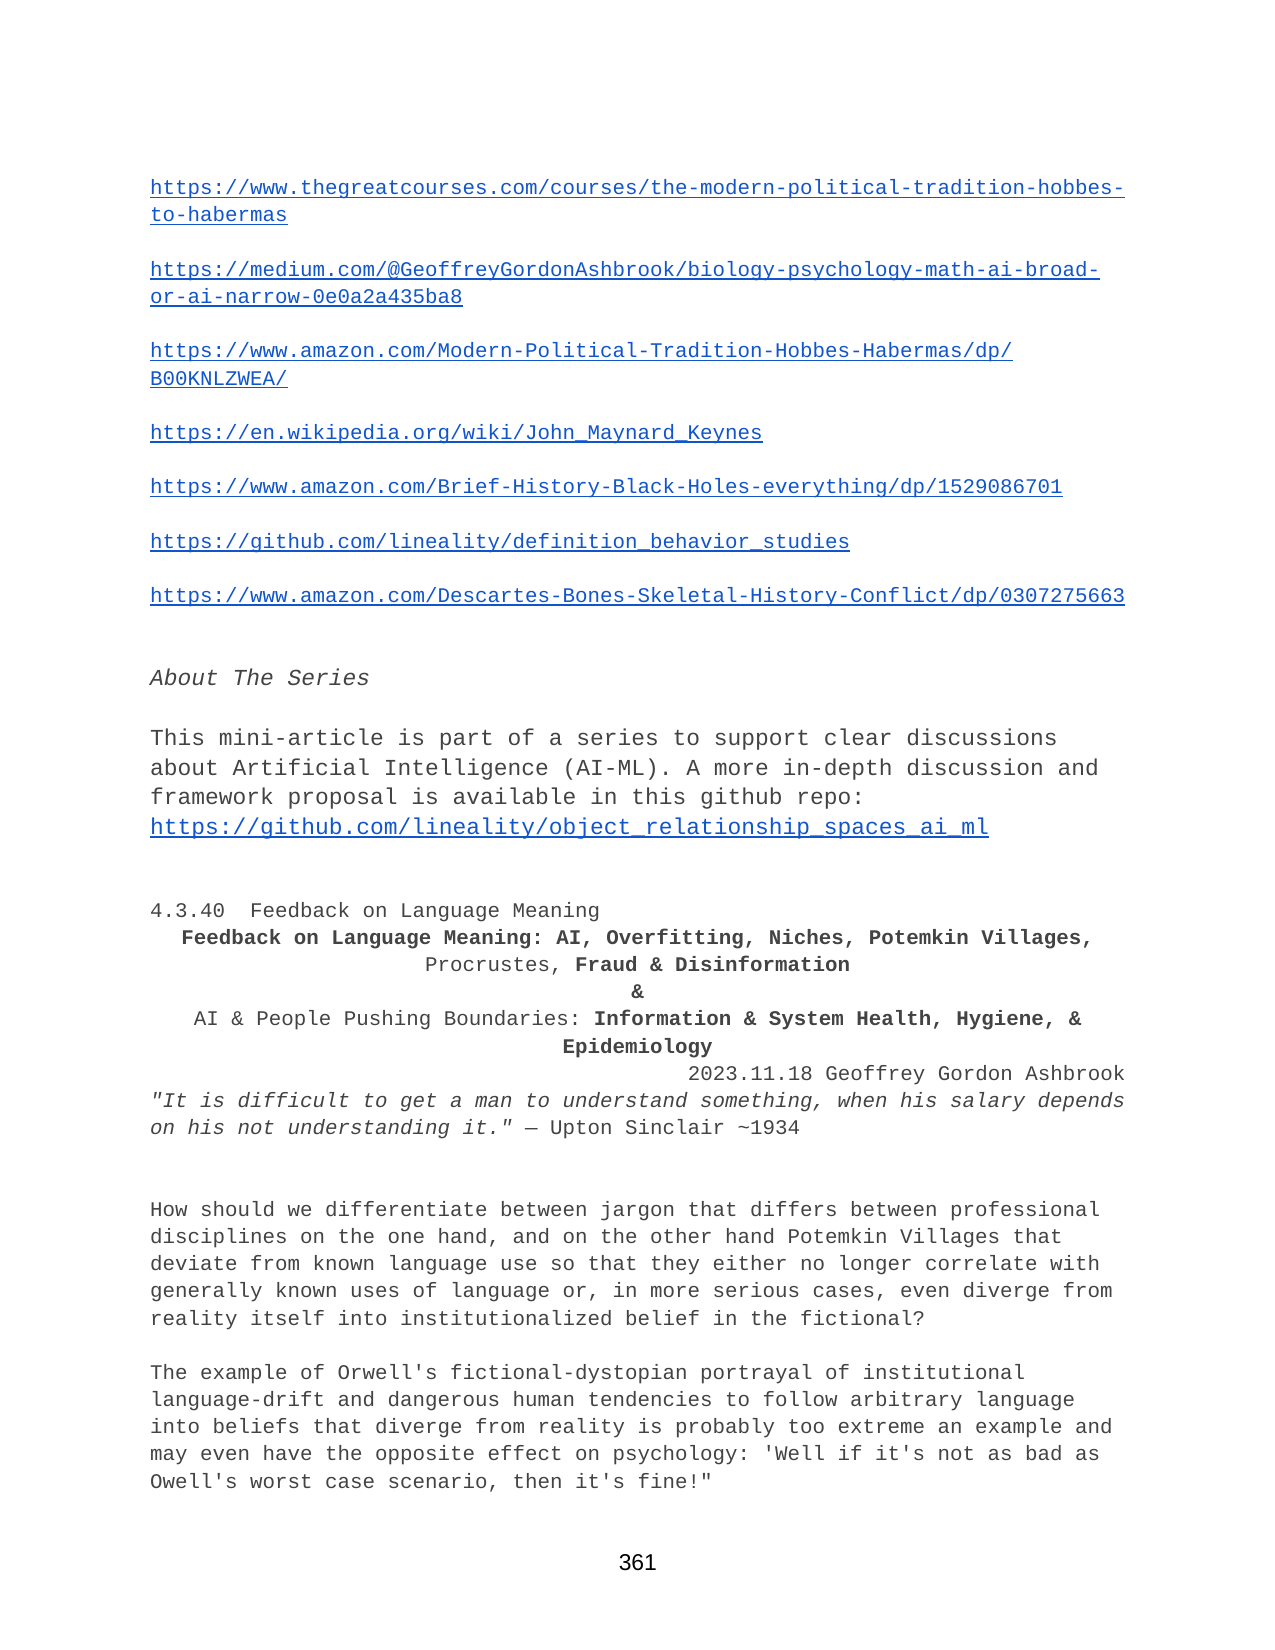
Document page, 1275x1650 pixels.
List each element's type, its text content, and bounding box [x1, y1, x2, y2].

text https://medium.com/@GeoffreyGordonAshbrook/biology-psychology-math-ai-broad-or-ai-narrow-0e0a2a435ba8 [150, 259, 1125, 309]
text https://www.thegreatcourses.com/courses/the-modern-political-tradition-hobbes- [150, 177, 1125, 197]
text 2023.11.18 Geoffrey Gordon Ashbrook [150, 1063, 1125, 1086]
text About The Series [150, 667, 1125, 692]
text 4.3.40 Feedback on Language Meaning [150, 900, 1125, 923]
text The example of Orwell's fictional-dystopian portrayal of institutional language-drift and dangerous human tendencies to follow arbitrary language into beliefs that diverge from reality is probably too extreme an example and may even have the opposite effect on psychology: 'Well if it's not as bad as Owell's worst case scenario, then it's fine!" [150, 1362, 1125, 1494]
text "It is difficult to get a man to understand something, when his salary depends on his not understanding it." ― Upton Sinclair ~1934 [150, 1090, 1125, 1141]
text How should we differentiate between jargon that differs between professional disciplines on the one hand, and on the other hand Potemkin Villages that deviate from known language use so that they either no longer correlate with generally known uses of language or, in more serious cases, even diverge from reality itself into institutionalized belief in the fictional? [150, 1199, 1125, 1331]
text https://github.com/lineality/object_relationship_spaces_ai_ml [150, 816, 1125, 841]
text https://www.amazon.com/Modern-Political-Tradition-Hobbes-Habermas/dp/B00KNLZWEA/ [150, 340, 1125, 391]
text https://github.com/lineality/definition_behavior_studies [150, 531, 1125, 554]
text https://www.amazon.com/Descartes-Bones-Skeletal-History-Conflict/dp/0307275663 [150, 585, 1125, 604]
text AI & People Pushing Boundaries: Information & System Health, Hygiene, & Epidemiology [150, 1008, 1125, 1059]
text This mini-article is part of a series to support clear discussions about Artificial Intelligence (AI-ML). A more in-depth discussion and framework proposal is available in this github repo: [150, 726, 1125, 812]
text Feedback on Language Meaning: AI, Overfitting, Niches, Potemkin Villages, Procrustes, Fraud & Disinformation [150, 927, 1125, 978]
text to-habermas [150, 198, 1125, 228]
text & [150, 981, 1125, 1005]
text https://en.wikipedia.org/wiki/John_Maynard_Keynes [150, 422, 1125, 446]
text https://www.amazon.com/Brief-History-Black-Holes-everything/dp/1529086701 [150, 476, 1125, 500]
